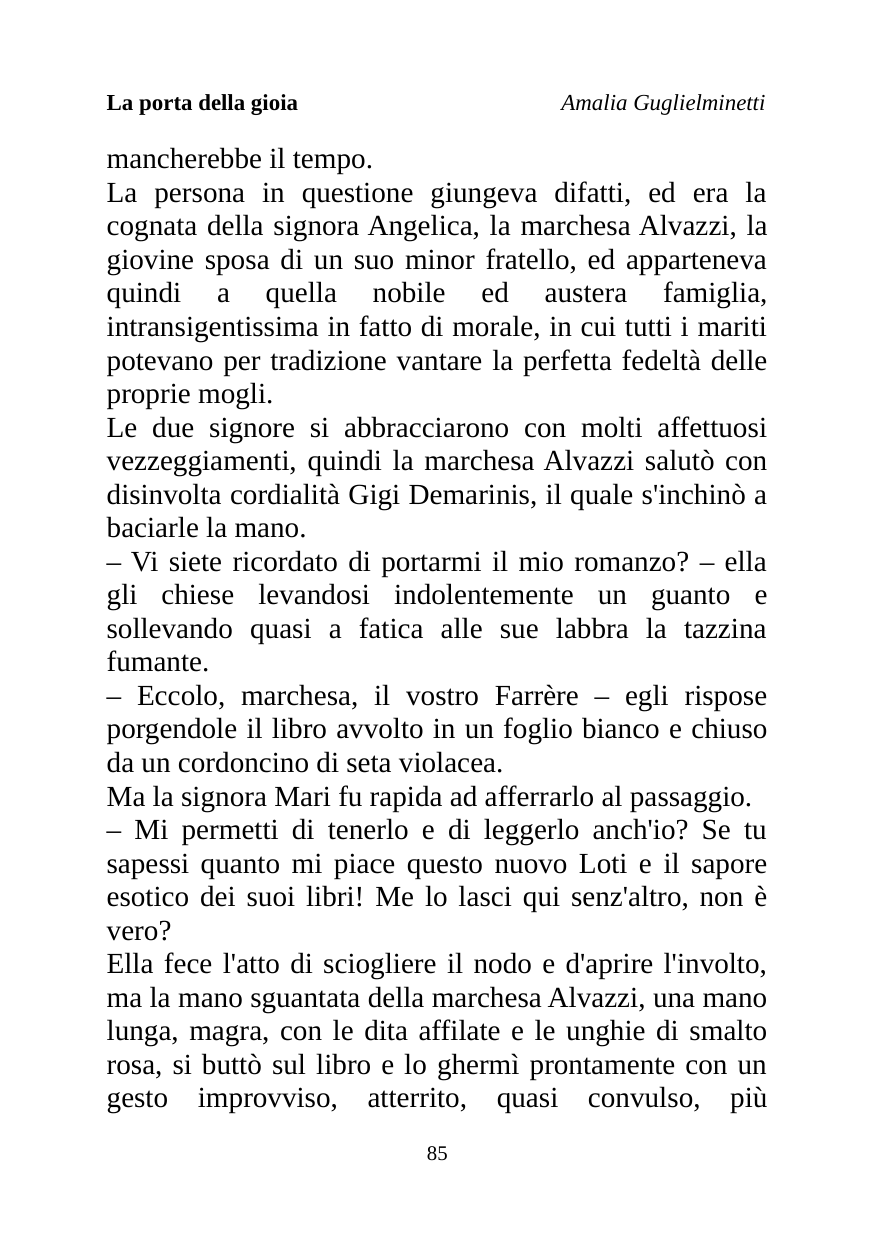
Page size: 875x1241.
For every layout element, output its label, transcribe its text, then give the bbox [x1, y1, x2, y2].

text – Eccolo, marchesa, il vostro Farrère – egli rispose porgendole il libro avvolto in un foglio bianco e chiuso da un cordoncino di seta violacea. [106, 678, 768, 779]
text Ella fece l'atto di sciogliere il nodo e d'aprire l'involto, ma la mano sguantata della marchesa Alvazzi, una mano lunga, magra, con le dita affilate e le unghie di smalto rosa, si buttò sul libro e lo ghermì prontamente con un gesto improvviso, atterrito, quasi convulso, più [106, 946, 768, 1114]
text Le due signore si abbracciarono con molti affettuosi vezzeggiamenti, quindi la marchesa Alvazzi salutò con disinvolta cordialità Gigi Demarinis, il quale s'inchinò a baciarle la mano. [106, 410, 768, 544]
text mancherebbe il tempo. [106, 141, 768, 175]
text – Vi siete ricordato di portarmi il mio romanzo? – ella gli chiese levandosi indolentemente un guanto e sollevando quasi a fatica alle sue labbra la tazzina fumante. [106, 544, 768, 678]
text Ma la signora Mari fu rapida ad afferrarlo al passaggio. [106, 779, 768, 812]
text La persona in questione giungeva difatti, ed era la cognata della signora Angelica, la marchesa Alvazzi, la giovine sposa di un suo minor fratello, ed apparteneva quindi a quella nobile ed austera famiglia, intransigentissima in fatto di morale, in cui tutti i mariti potevano per tradizione vantare la perfetta fedeltà delle proprie mogli. [106, 175, 768, 410]
text – Mi permetti di tenerlo e di leggerlo anch'io? Se tu sapessi quanto mi piace questo nuovo Loti e il sapore esotico dei suoi libri! Me lo lasci qui senz'altro, non è vero? [106, 812, 768, 946]
